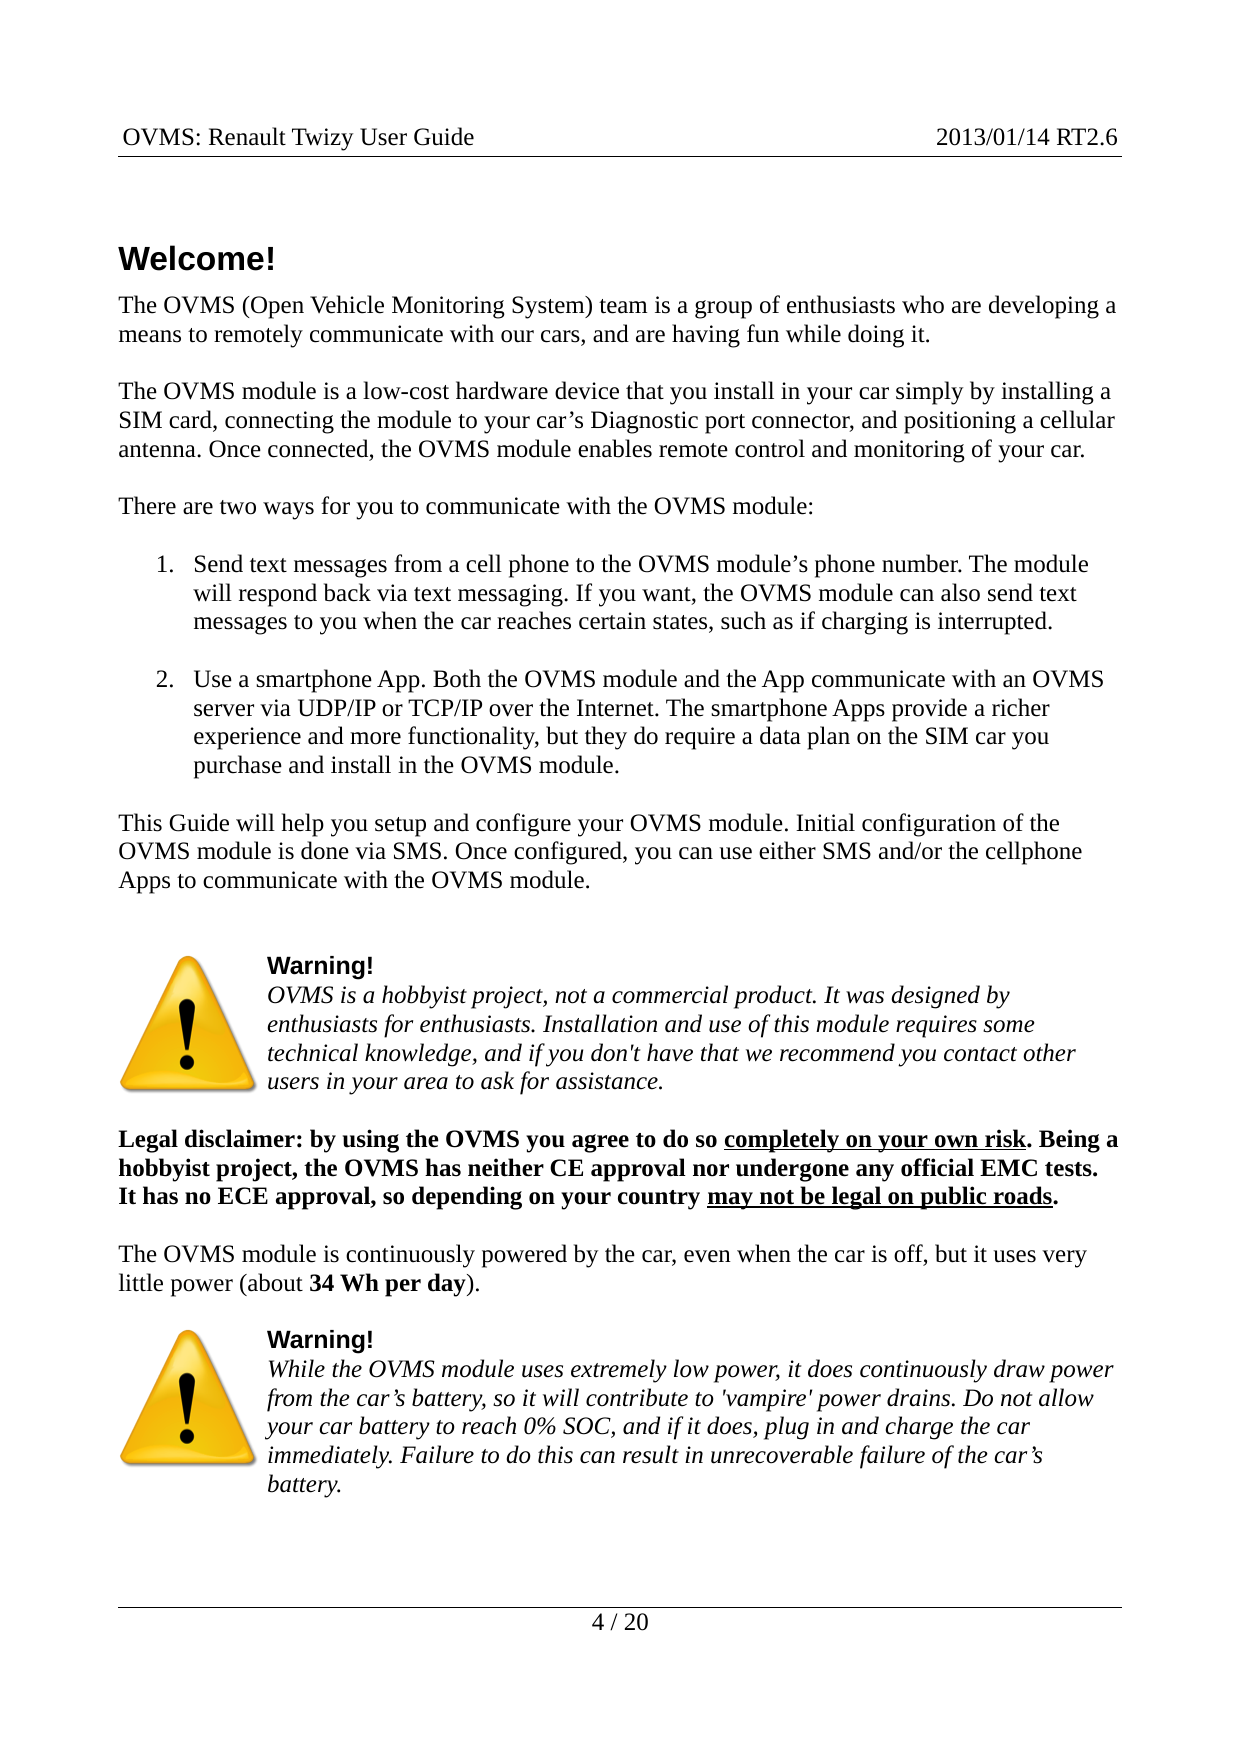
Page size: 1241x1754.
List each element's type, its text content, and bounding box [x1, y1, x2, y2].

text OVMS is a hobbyist project, not a commercial product. It was designed by enthusiasts for enthusiasts. Installation and use of this module requires some technical knowledge, and if you don't have that we recommend you contact other users in your area to ask for assistance. [267, 980, 1122, 1095]
subtitle Welcome! [118, 239, 1122, 278]
list Use a smartphone App. Both the OVMS module and the App communicate with an OVMS server via UDP/IP or TCP/IP over the Internet. The smartphone Apps provide a richer experience and more functionality, but they do require a data plan on the SIM car you purchase and install in the OVMS module. [156, 664, 1122, 779]
text Legal disclaimer: by using the OVMS you agree to do so completely on your own risk. Being a hobbyist project, the OVMS has neither CE approval nor undergone any official EMC tests. It has no ECE approval, so depending on your country may not be legal on public roads. [118, 1124, 1122, 1210]
text While the OVMS module uses extremely low power, it does continuously draw power from the car’s battery, so it will contribute to 'vampire' power drains. Do not allow your car battery to reach 0% SOC, and if it does, plug in and charge the car immediately. Failure to do this can result in unrecoverable failure of the car’s battery. [267, 1354, 1122, 1498]
picture [118, 1328, 260, 1470]
text The OVMS (Open Vehicle Monitoring System) team is a group of enthusiasts who are developing a means to remotely communicate with our cars, and are having fun while doing it. [118, 290, 1122, 348]
text Warning! [267, 951, 1122, 980]
list Send text messages from a cell phone to the OVMS module’s phone number. The module will respond back via text messaging. If you want, the OVMS module can also send text messages to you when the car reaches certain states, such as if charging is interrupted. [156, 549, 1122, 664]
text The OVMS module is a low-cost hardware device that you install in your car simply by installing a SIM card, connecting the module to your car’s Diagnostic port connector, and positioning a cellular antenna. Once connected, the OVMS module enables remote control and monitoring of your car. [118, 376, 1122, 463]
text Warning! [267, 1325, 1122, 1354]
text There are two ways for you to communicate with the OVMS module: [118, 491, 1122, 520]
picture [118, 954, 260, 1096]
text The OVMS module is continuously powered by the car, even when the car is off, but it uses very little power (about 34 Wh per day). [118, 1239, 1122, 1296]
text This Guide will help you setup and configure your OVMS module. Initial configuration of the OVMS module is done via SMS. Once configured, you can use either SMS and/or the cellphone Apps to communicate with the OVMS module. [118, 808, 1122, 894]
